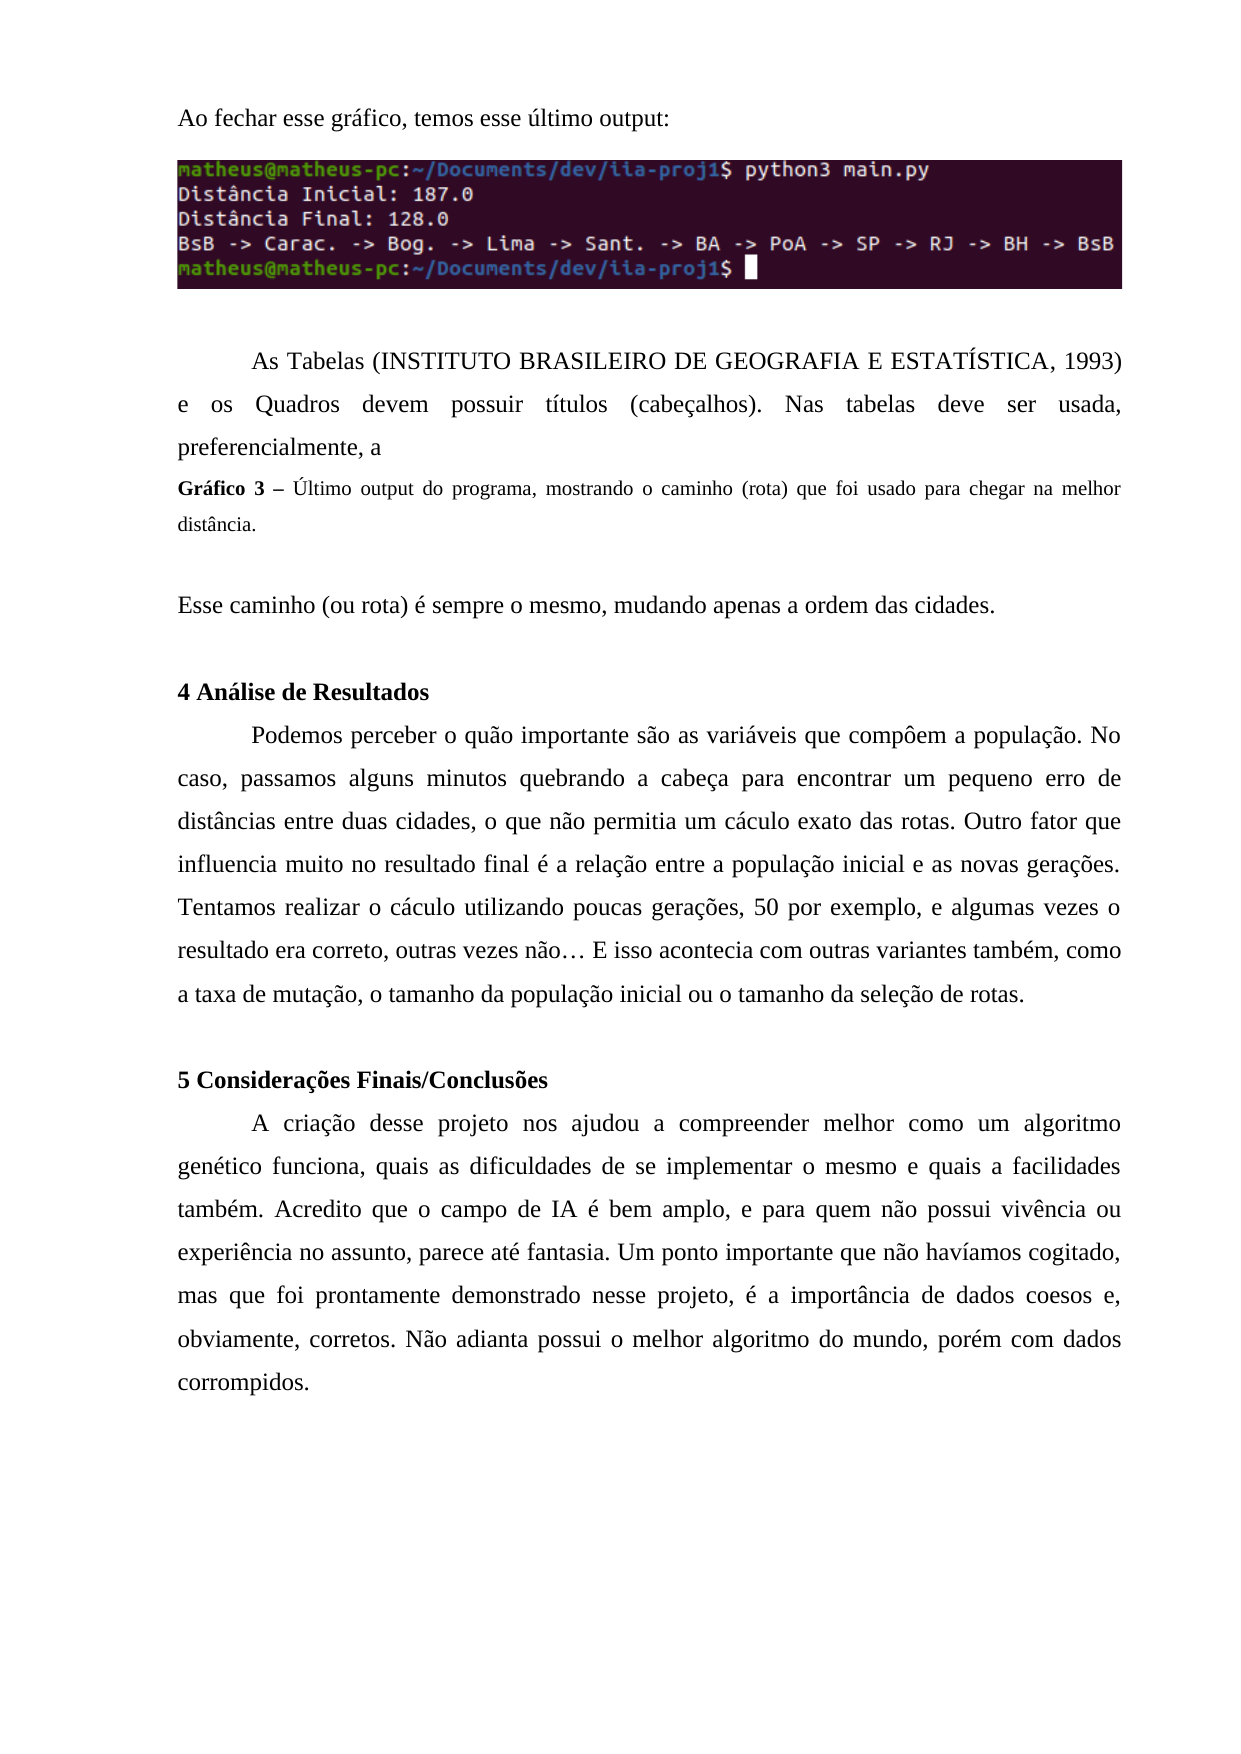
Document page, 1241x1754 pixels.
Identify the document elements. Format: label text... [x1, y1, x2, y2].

text Podemos perceber o quão importante são as variáveis que compôem a população. No caso, passamos alguns minutos quebrando a cabeça para encontrar um pequeno erro de distâncias entre duas cidades, o que não permitia um cáculo exato das rotas. Outro fator que influencia muito no resultado final é a relação entre a população inicial e as novas gerações. Tentamos realizar o cáculo utilizando poucas gerações, 50 por exemplo, e algumas vezes o resultado era correto, outras vezes não… E isso acontecia com outras variantes também, como a taxa de mutação, o tamanho da população inicial ou o tamanho da seleção de rotas. [177, 720, 1122, 1007]
text As Tabelas (INSTITUTO BRASILEIRO DE GEOGRAFIA E ESTATÍSTICA, 1993) e os Quadros devem possuir títulos (cabeçalhos). Nas tabelas deve ser usada, preferencialmente, a [177, 346, 1122, 461]
text Gráfico 3 – Último output do programa, mostrando o caminho (rota) que foi usado para chegar na melhor distância. [177, 475, 1122, 536]
text 4 Análise de Resultados [177, 677, 1122, 706]
picture [177, 160, 1123, 289]
text 5 Considerações Finais/Conclusões [177, 1065, 1122, 1094]
text Ao fechar esse gráfico, temos esse último output: [177, 103, 1122, 131]
text A criação desse projeto nos ajudou a compreender melhor como um algoritmo genético funciona, quais as dificuldades de se implementar o mesmo e quais a facilidades também. Acredito que o campo de IA é bem amplo, e para quem não possui vivência ou experiência no assunto, parece até fantasia. Um ponto importante que não havíamos cogitado, mas que foi prontamente demonstrado nesse projeto, é a importância de dados coesos e, obviamente, corretos. Não adianta possui o melhor algoritmo do mundo, porém com dados corrompidos. [177, 1108, 1122, 1396]
text Esse caminho (ou rota) é sempre o mesmo, mudando apenas a ordem das cidades. [177, 591, 1122, 619]
